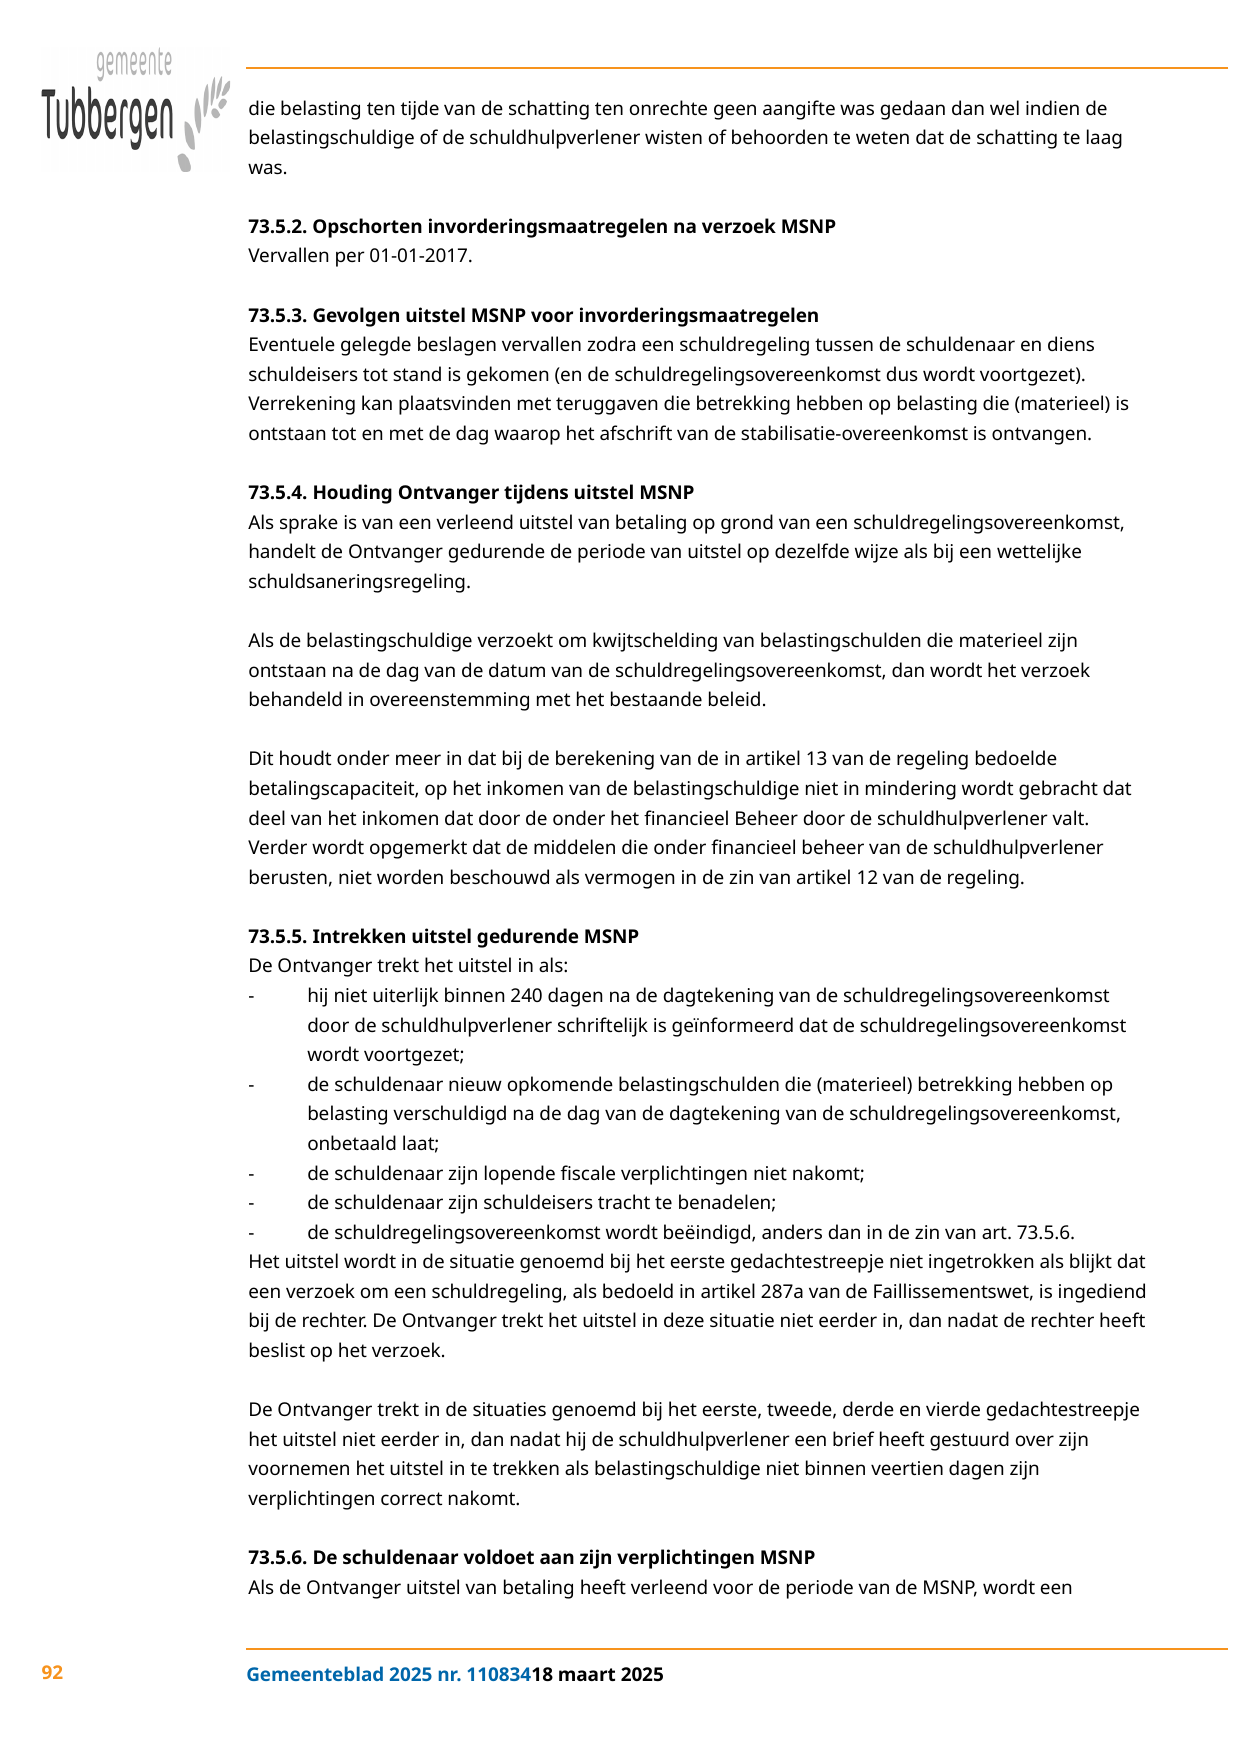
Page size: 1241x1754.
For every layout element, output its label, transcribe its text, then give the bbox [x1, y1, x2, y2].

text 73.5.4. Houding Ontvanger tijdens uitstel MSNP [248, 479, 1152, 505]
text Eventuele gelegde beslagen vervallen zodra een schuldregeling tussen de schuldenaar en diens schuldeisers tot stand is gekomen (en de schuldregelingsovereenkomst dus wordt voortgezet). Verrekening kan plaatsvinden met teruggaven die betrekking hebben op belasting die (materieel) is ontstaan tot en met de dag waarop het afschrift van de stabilisatie-overeenkomst is ontvangen. [248, 331, 1152, 446]
text Als de belastingschuldige verzoekt om kwijtschelding van belastingschulden die materieel zijn ontstaan na de dag van de datum van de schuldregelingsovereenkomst, dan wordt het verzoek behandeld in overeenstemming met het bestaande beleid. [248, 627, 1152, 712]
text De Ontvanger trekt het uitstel in als: [248, 953, 1152, 978]
text Als sprake is van een verleend uitstel van betaling op grond van een schuldregelingsovereenkomst, handelt de Ontvanger gedurende de periode van uitstel op dezelfde wijze als bij een wettelijke schuldsaneringsregeling. [248, 509, 1152, 594]
text 73.5.5. Intrekken uitstel gedurende MSNP [248, 923, 1152, 949]
list de schuldenaar zijn lopende fiscale verplichtingen niet nakomt; [248, 1160, 1152, 1186]
text Als de Ontvanger uitstel van betaling heeft verleend voor de periode van de MSNP, wordt een [248, 1574, 1152, 1600]
text De Ontvanger trekt in de situaties genoemd bij het eerste, tweede, derde en vierde gedachtestreepje het uitstel niet eerder in, dan nadat hij de schuldhulpverlener een brief heeft gestuurd over zijn voornemen het uitstel in te trekken als belastingschuldige niet binnen veertien dagen zijn verplichtingen correct nakomt. [248, 1396, 1152, 1511]
picture [41, 47, 231, 172]
text 73.5.2. Opschorten invorderingsmaatregelen na verzoek MSNP [248, 213, 1152, 239]
text 73.5.6. De schuldenaar voldoet aan zijn verplichtingen MSNP [248, 1544, 1152, 1570]
list de schuldenaar zijn schuldeisers tracht te benadelen; [248, 1189, 1152, 1215]
text Vervallen per 01-01-2017. [248, 243, 1152, 268]
list de schuldregelingsovereenkomst wordt beëindigd, anders dan in de zin van art. 73.5.6. [248, 1219, 1152, 1245]
text die belasting ten tijde van de schatting ten onrechte geen aangifte was gedaan dan wel indien de belastingschuldige of de schuldhulpverlener wisten of behoorden te weten dat de schatting te laag was. [248, 95, 1152, 180]
text Dit houdt onder meer in dat bij de berekening van de in artikel 13 van de regeling bedoelde betalingscapaciteit, op het inkomen van de belastingschuldige niet in mindering wordt gebracht dat deel van het inkomen dat door de onder het financieel Beheer door de schuldhulpverlener valt. Verder wordt opgemerkt dat de middelen die onder financieel beheer van de schuldhulpverlener berusten, niet worden beschouwd als vermogen in de zin van artikel 12 van de regeling. [248, 746, 1152, 890]
list hij niet uiterlijk binnen 240 dagen na de dagtekening van de schuldregelingsovereenkomst door de schuldhulpverlener schriftelijk is geïnformeerd dat de schuldregelingsovereenkomst wordt voortgezet; [248, 982, 1152, 1067]
list de schuldenaar nieuw opkomende belastingschulden die (materieel) betrekking hebben op belasting verschuldigd na de dag van de dagtekening van de schuldregelingsovereenkomst, onbetaald laat; [248, 1071, 1152, 1156]
text Het uitstel wordt in de situatie genoemd bij het eerste gedachtestreepje niet ingetrokken als blijkt dat een verzoek om een schuldregeling, als bedoeld in artikel 287a van de Faillissementswet, is ingediend bij de rechter. De Ontvanger trekt het uitstel in deze situatie niet eerder in, dan nadat de rechter heeft beslist op het verzoek. [248, 1248, 1152, 1363]
text 73.5.3. Gevolgen uitstel MSNP voor invorderingsmaatregelen [248, 302, 1152, 328]
